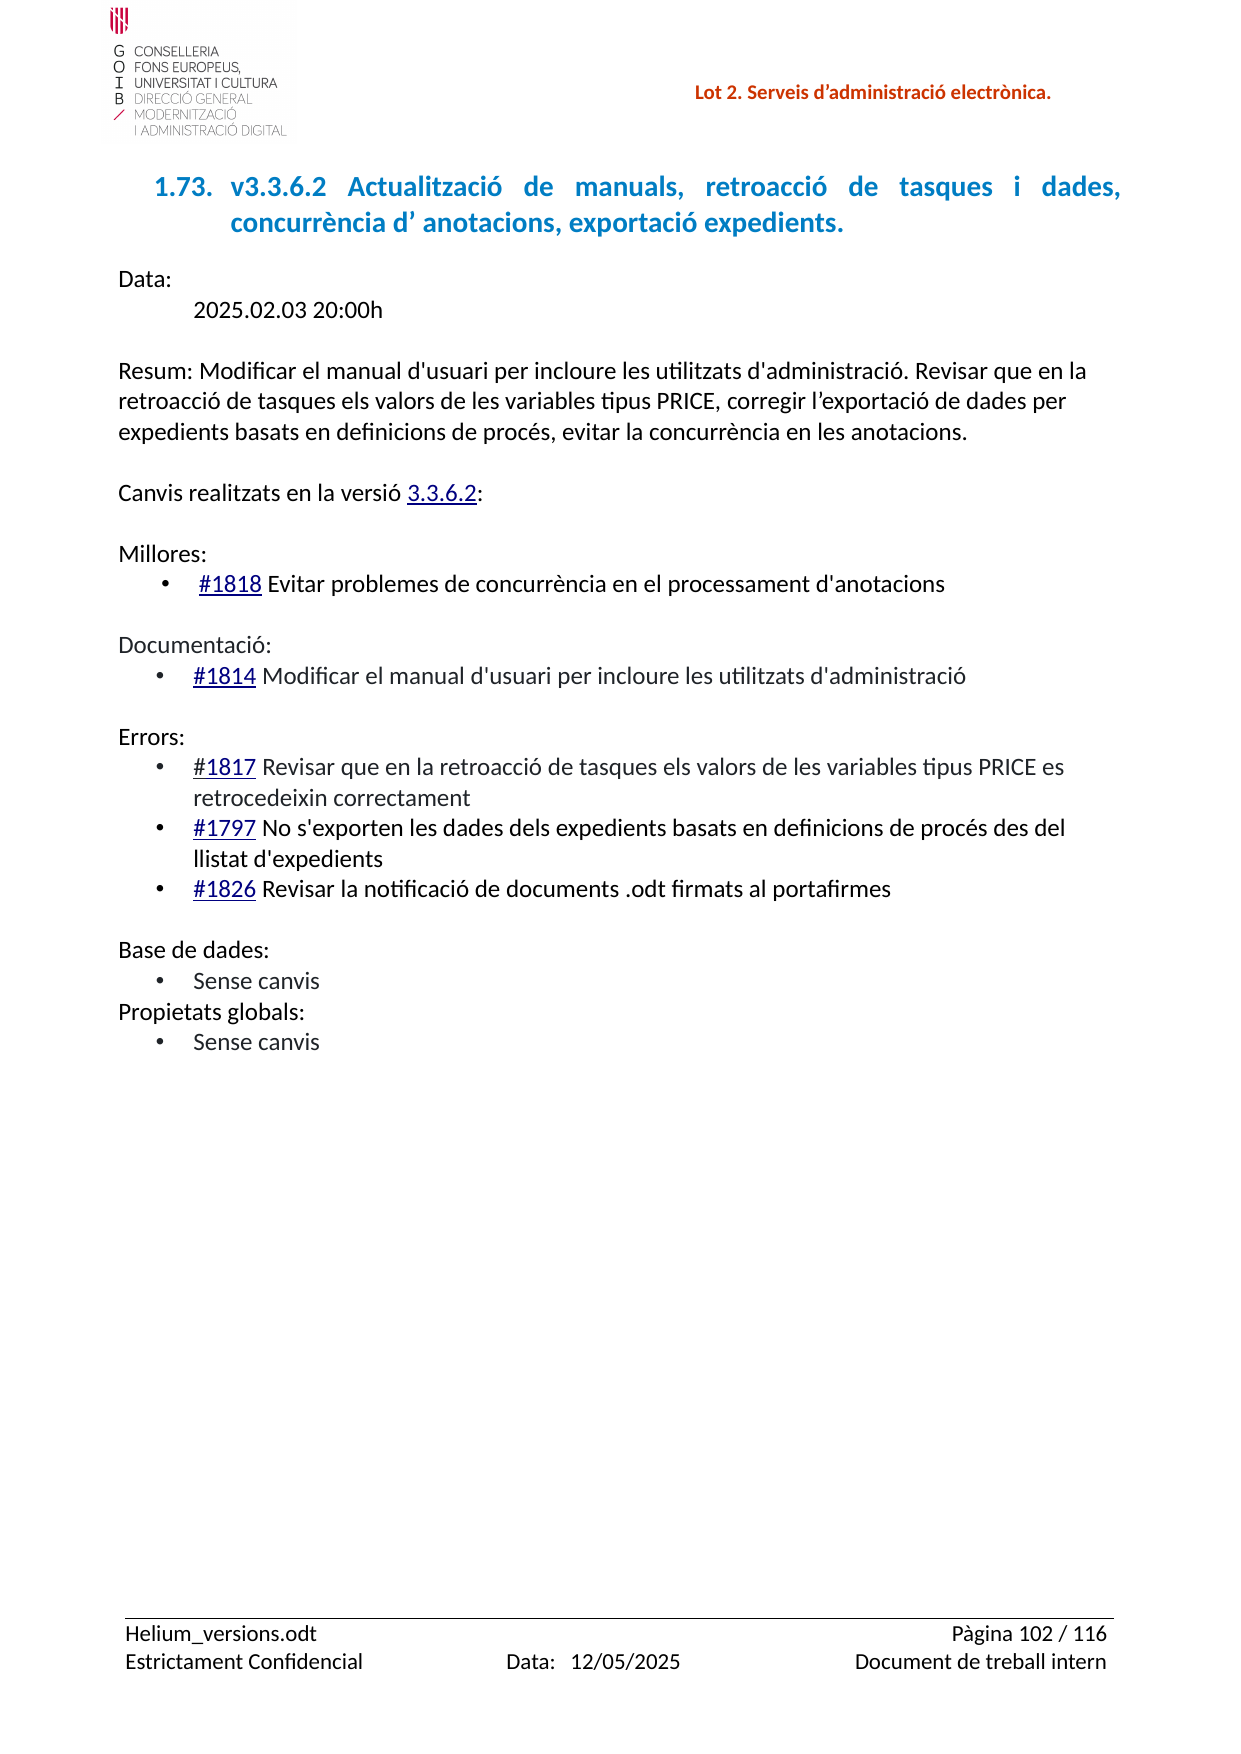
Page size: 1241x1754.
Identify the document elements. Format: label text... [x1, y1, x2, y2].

text Resum: Modificar el manual d'usuari per incloure les utilitzats d'administració. Revisar que en la retroacció de tasques els valors de les variables tipus PRICE, corregir l’exportació de dades per expedients basats en definicions de procés, evitar la concurrència en les anotacions. [118, 355, 1122, 446]
subtitle v3.3.6.2 Actualització de manuals, retroacció de tasques i dades, concurrència d’ anotacions, exportació expedients. [153, 168, 1122, 239]
list Sense canvis [156, 965, 1122, 996]
list #1817 Revisar que en la retroacció de tasques els valors de les variables tipus PRICE es retrocedeixin correctament [156, 752, 1122, 813]
text Propietats globals: [118, 996, 1122, 1026]
list #1818 Evitar problemes de concurrència en el processament d'anotacions [161, 568, 1122, 599]
picture [100, 0, 297, 144]
list #1826 Revisar la notificació de documents .odt firmats al portafirmes [156, 874, 1122, 904]
text 2025.02.03 20:00h [118, 294, 1122, 324]
list Sense canvis [156, 1026, 1122, 1057]
text Errors: [118, 721, 1122, 752]
list #1797 No s'exporten les dades dels expedients basats en definicions de procés des del llistat d'expedients [156, 813, 1122, 874]
list #1814 Modificar el manual d'usuari per incloure les utilitzats d'administració [156, 660, 1122, 691]
text Data: [118, 263, 1122, 294]
text Base de dades: [118, 935, 1122, 965]
text Millores: [118, 538, 1122, 568]
text Canvis realitzats en la versió 3.3.6.2: [118, 477, 1122, 507]
text Documentació: [118, 629, 1122, 660]
